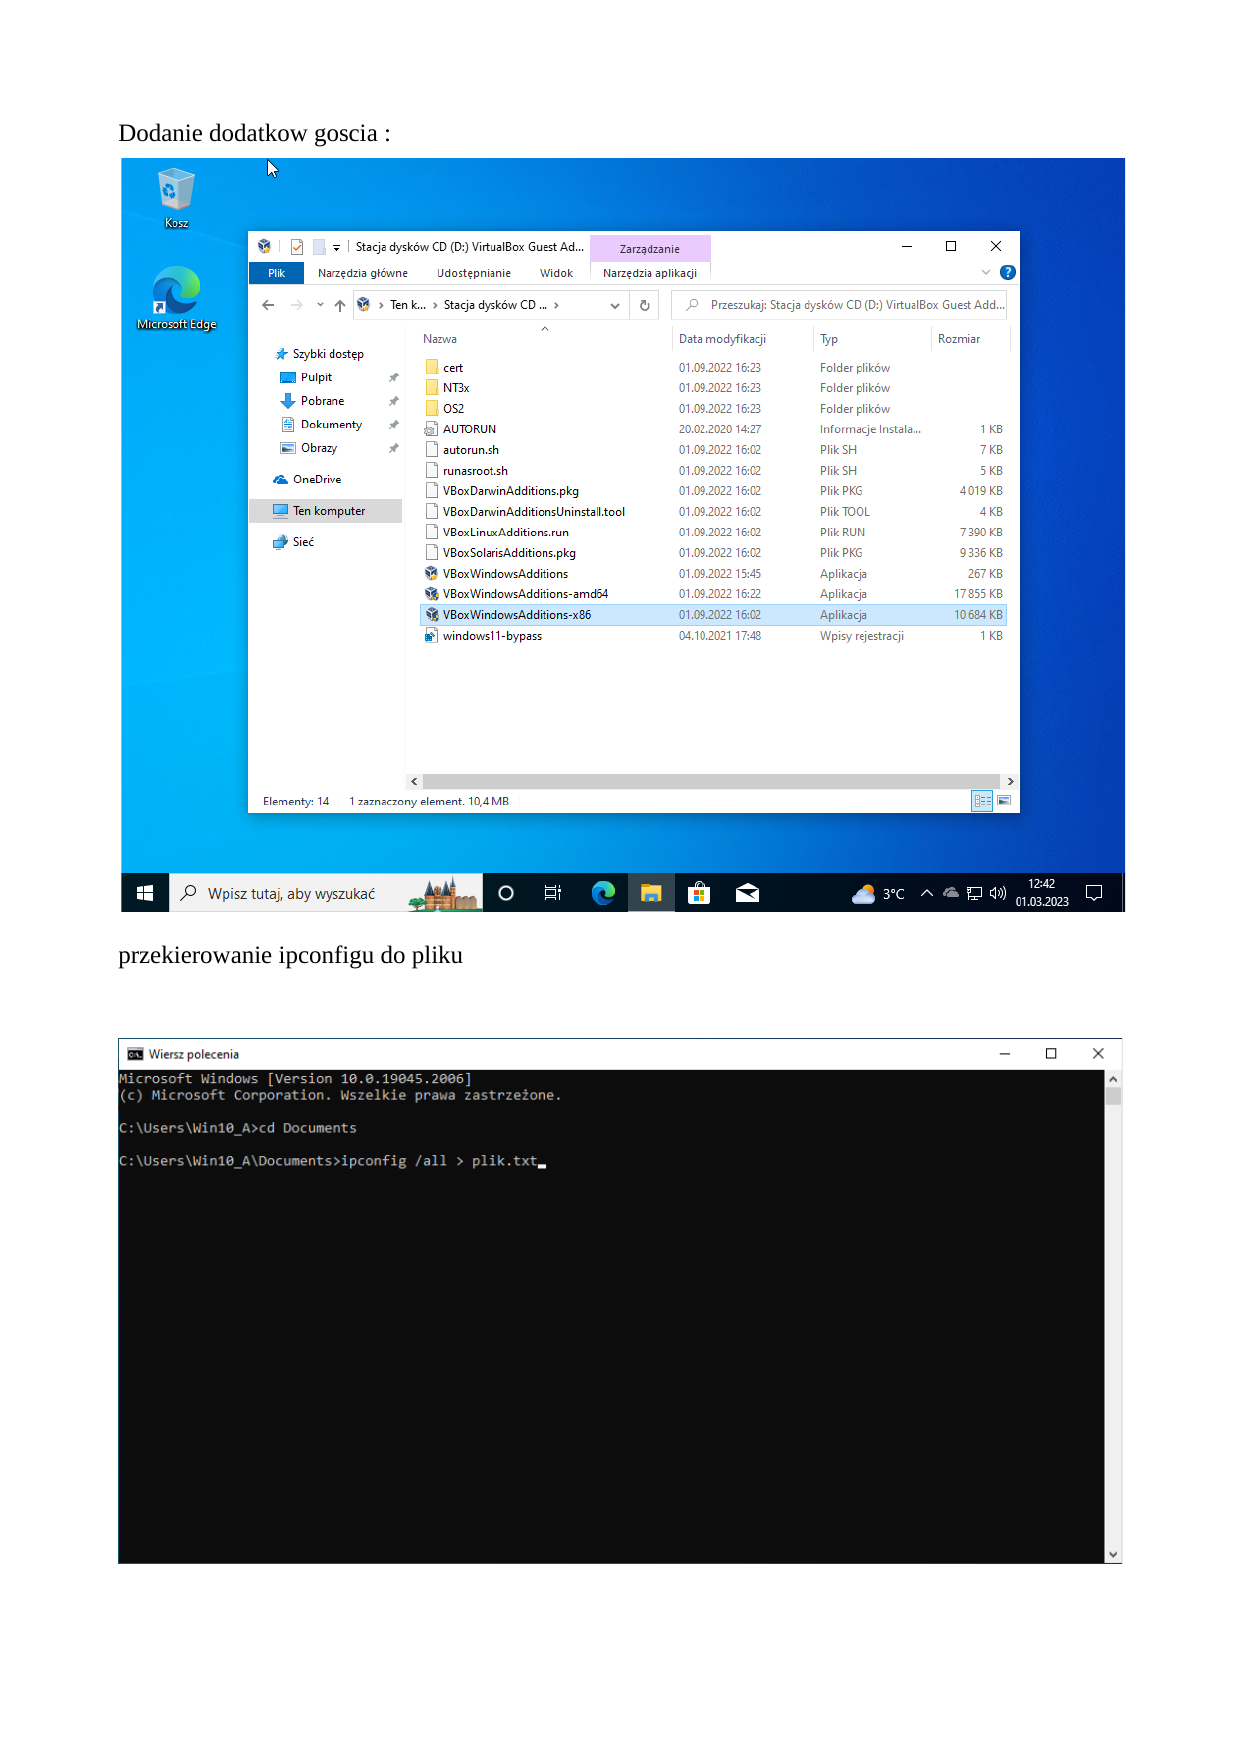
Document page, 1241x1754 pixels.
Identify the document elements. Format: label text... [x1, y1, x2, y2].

picture [121, 158, 1126, 912]
text Dodanie dodatkow goscia : [118, 118, 1122, 147]
picture [197, 320, 214, 329]
text przekierowanie ipconfigu do pliku [118, 940, 1122, 969]
picture [118, 1038, 1123, 1564]
picture [154, 267, 199, 313]
picture [121, 216, 136, 220]
picture [172, 321, 185, 327]
picture [154, 219, 169, 226]
picture [138, 320, 153, 327]
